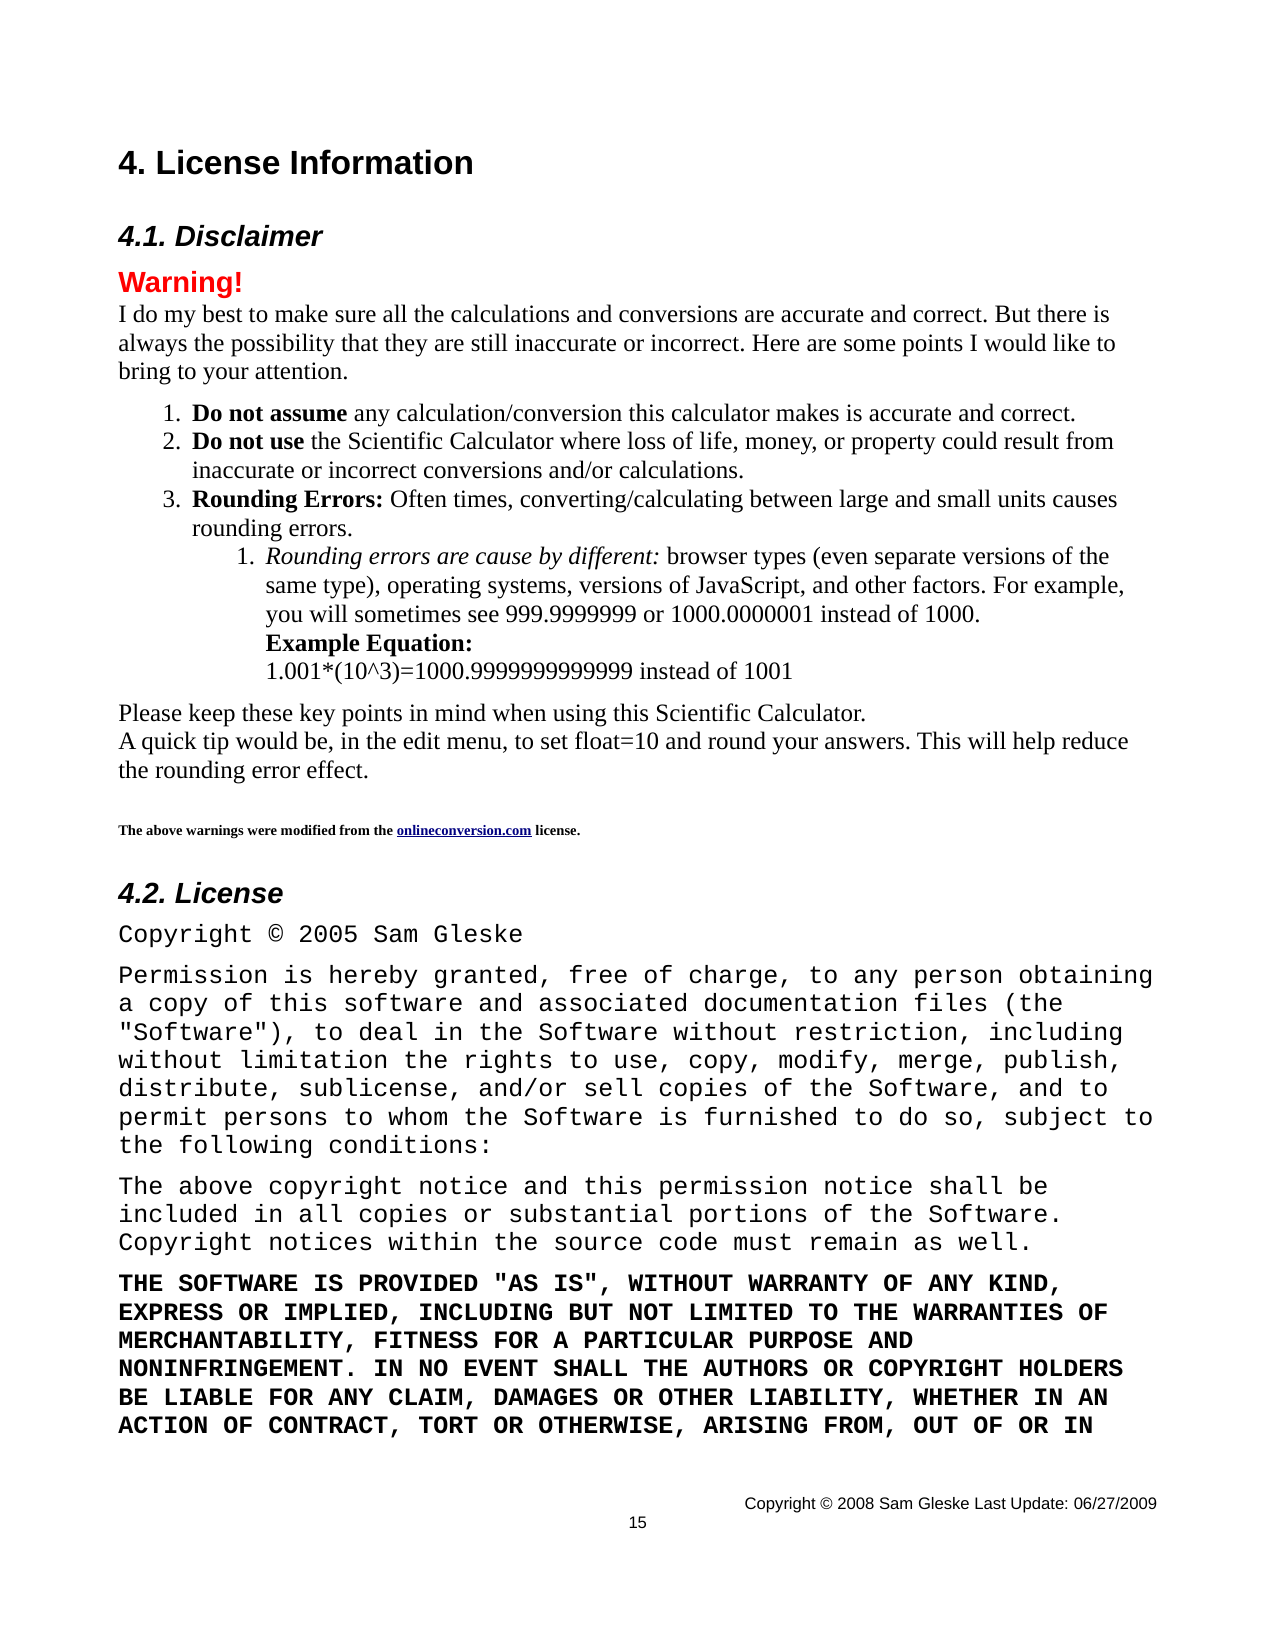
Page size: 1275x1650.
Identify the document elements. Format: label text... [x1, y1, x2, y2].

subtitle 4.2. License [118, 876, 1157, 909]
text I do my best to make sure all the calculations and conversions are accurate and correct. But there is always the possibility that they are still inaccurate or incorrect. Here are some points I would like to bring to your attention. [118, 299, 1157, 385]
subtitle 4. License Information [118, 143, 1157, 182]
list Rounding errors are cause by different: browser types (even separate versions of the same type), operating systems, versions of JavaScript, and other factors. For example, you will sometimes see 999.9999999 or 1000.0000001 instead of 1000. Example Equation: 1.001*(10^3)=1000.9999999999999 instead of 1001 [236, 541, 1157, 685]
text Copyright © 2005 Sam Gleske [118, 922, 1157, 950]
list Rounding Errors: Often times, converting/calculating between large and small units causes rounding errors. [162, 484, 1157, 541]
list Do not assume any calculation/conversion this calculator makes is accurate and correct. [162, 398, 1157, 426]
subtitle The above warnings were modified from the onlineconversion.com license. [118, 821, 1157, 838]
text The above copyright notice and this permission notice shall be included in all copies or substantial portions of the Software. Copyright notices within the source code must remain as well. [118, 1173, 1157, 1258]
text Warning! [118, 265, 1157, 299]
text THE SOFTWARE IS PROVIDED "AS IS", WITHOUT WARRANTY OF ANY KIND, EXPRESS OR IMPLIED, INCLUDING BUT NOT LIMITED TO THE WARRANTIES OF MERCHANTABILITY, FITNESS FOR A PARTICULAR PURPOSE AND NONINFRINGEMENT. IN NO EVENT SHALL THE AUTHORS OR COPYRIGHT HOLDERS BE LIABLE FOR ANY CLAIM, DAMAGES OR OTHER LIABILITY, WHETHER IN AN ACTION OF CONTRACT, TORT OR OTHERWISE, ARISING FROM, OUT OF OR IN [118, 1271, 1157, 1441]
list Do not use the Scientific Calculator where loss of life, money, or property could result from inaccurate or incorrect conversions and/or calculations. [162, 426, 1157, 484]
text Permission is hereby granted, free of charge, to any person obtaining a copy of this software and associated documentation files (the "Software"), to deal in the Software without restriction, including without limitation the rights to use, copy, modify, merge, publish, distribute, sublicense, and/or sell copies of the Software, and to permit persons to whom the Software is furnished to do so, subject to the following conditions: [118, 962, 1157, 1161]
text Please keep these key points in mind when using this Scientific Calculator. A quick tip would be, in the edit menu, to set float=10 and round your answers. This will help reduce the rounding error effect. [118, 698, 1157, 784]
subtitle 4.1. Disclaimer [118, 219, 1157, 253]
